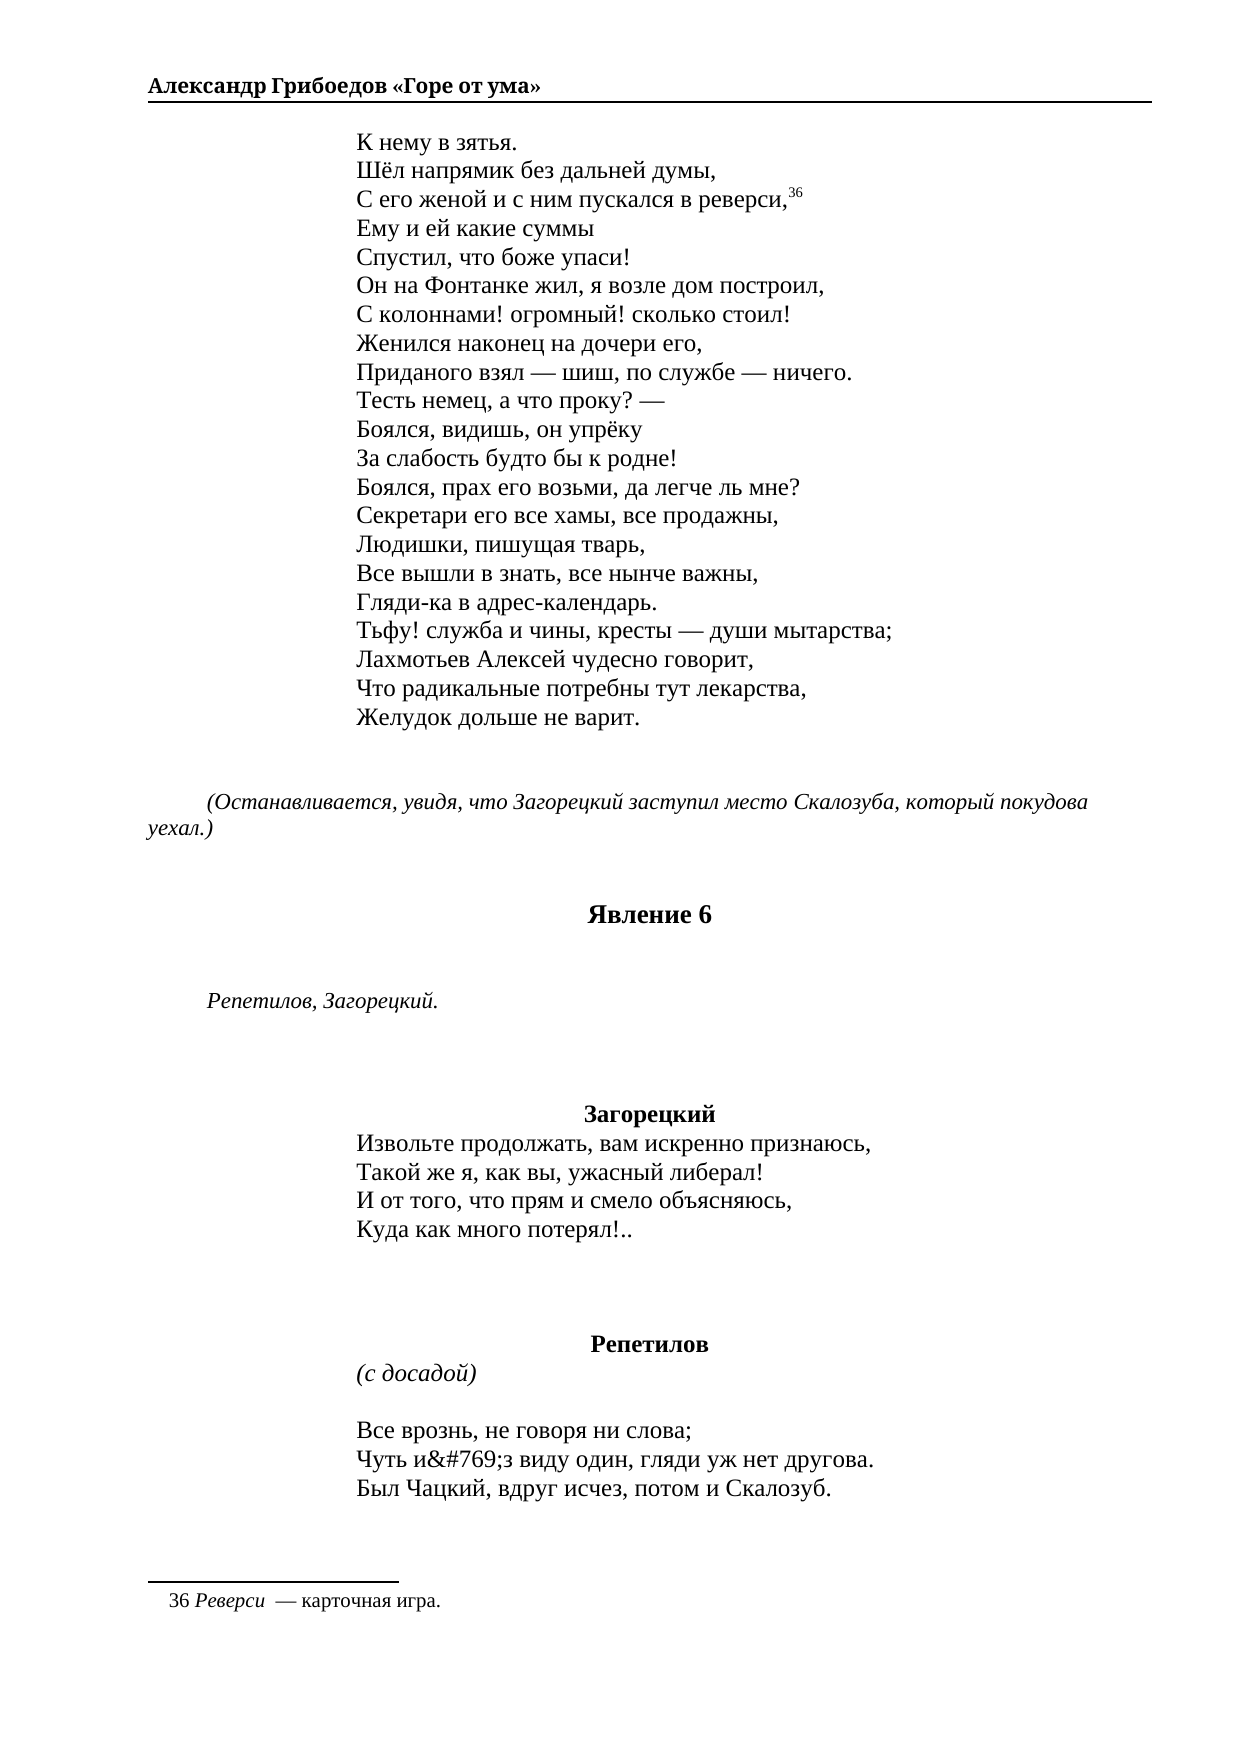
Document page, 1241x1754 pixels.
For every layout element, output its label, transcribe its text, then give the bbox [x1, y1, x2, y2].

text Женился наконец на дочери его, [356, 328, 1089, 357]
text Тьфу! служба и чины, кресты — души мытарства; [356, 615, 1089, 644]
text Лахмотьев Алексей чудесно говорит, [356, 644, 1089, 673]
text (с досадой) [356, 1358, 1089, 1387]
subtitle Загорецкий [148, 1099, 1152, 1128]
text Приданого взял — шиш, по службе — ничего. [356, 357, 1089, 385]
text С его женой и с ним пускался в реверси, [356, 184, 1089, 213]
text Куда как много потерял!.. [356, 1214, 1089, 1243]
text И от того, что прям и смело объясняюсь, [356, 1186, 1089, 1214]
text Секретари его все хамы, все продажны, [356, 500, 1089, 529]
text Спустил, что боже упаси! [356, 242, 1089, 270]
text С колоннами! огромный! сколько стоил! [356, 299, 1089, 328]
text Извольте продолжать, вам искренно признаюсь, [356, 1128, 1089, 1157]
text (Останавливается, увидя, что Загорецкий заступил место Скалозуба, который покудова уехал.) [148, 788, 1089, 841]
text К нему в зятья. [356, 127, 1089, 155]
text Боялся, видишь, он упрёку [356, 414, 1089, 443]
text Гляди-ка в адрес-календарь. [356, 587, 1089, 615]
text Он на Фонтанке жил, я возле дом построил, [356, 270, 1089, 299]
text Реверси — карточная игра. [148, 1588, 1152, 1612]
text Желудок дольше не варит. [356, 702, 1089, 730]
text Боялся, прах его возьми, да легче ль мне? [356, 472, 1089, 500]
text Что радикальные потребны тут лекарства, [356, 673, 1089, 702]
text За слабость будто бы к родне! [356, 443, 1089, 472]
text Тесть немец, а что проку? — [356, 385, 1089, 414]
subtitle Явление 6 [148, 898, 1152, 929]
text Все врознь, не говоря ни слова; [356, 1416, 1089, 1444]
text Все вышли в знать, все нынче важны, [356, 558, 1089, 587]
text Ему и ей какие суммы [356, 213, 1089, 242]
text Шёл напрямик без дальней думы, [356, 155, 1089, 184]
text Чуть и&#769;з виду один, гляди уж нет другова. [356, 1444, 1089, 1473]
text Был Чацкий, вдруг исчез, потом и Скалозуб. [356, 1473, 1089, 1502]
text Людишки, пишущая тварь, [356, 529, 1089, 558]
text Репетилов, Загорецкий. [148, 987, 1089, 1013]
subtitle Репетилов [148, 1329, 1152, 1358]
text Такой же я, как вы, ужасный либерал! [356, 1157, 1089, 1186]
